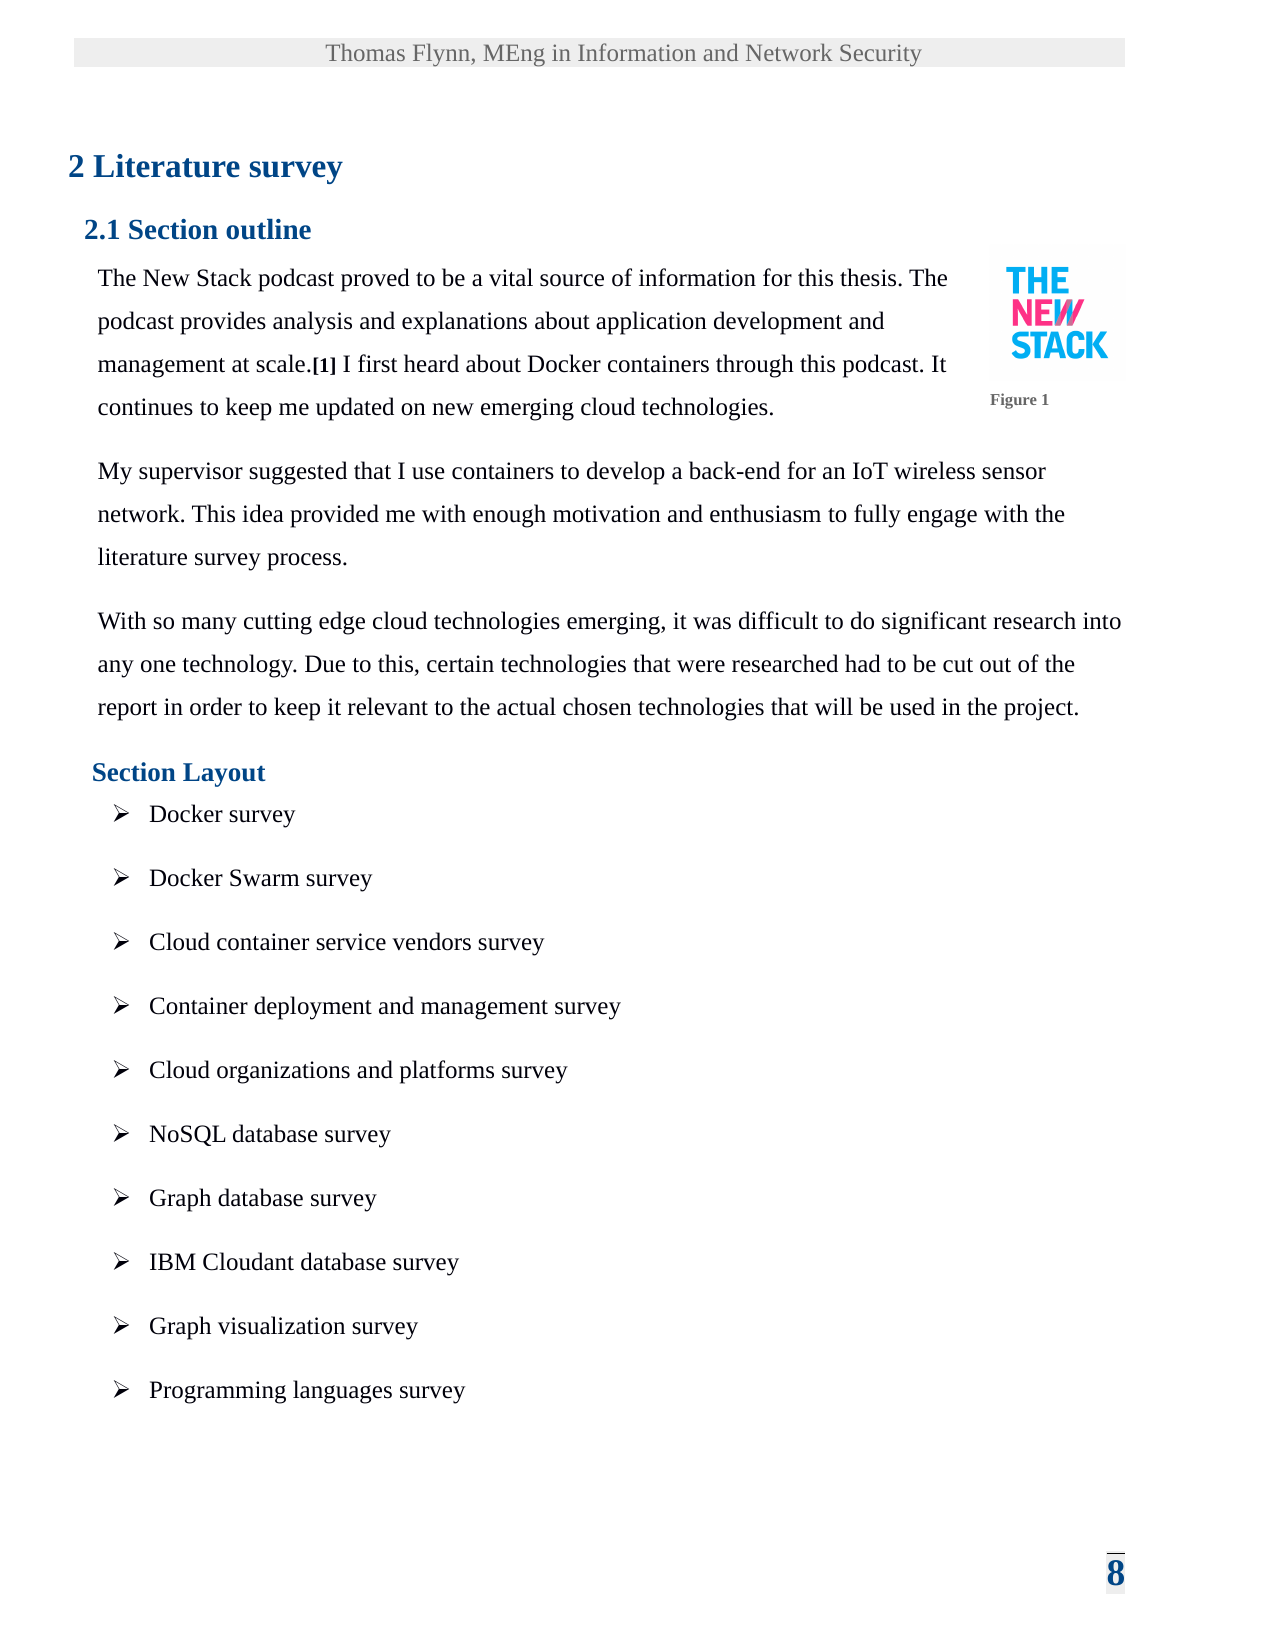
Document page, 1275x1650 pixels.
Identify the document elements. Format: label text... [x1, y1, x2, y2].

list Graph visualization survey [111, 1311, 1125, 1340]
list Graph database survey [111, 1183, 1125, 1212]
text With so many cutting edge cloud technologies emerging, it was difficult to do significant research into any one technology. Due to this, certain technologies that were researched had to be cut out of the report in order to keep it relevant to the actual chosen technologies that will be used in the project. [97, 606, 1125, 721]
list Docker survey [111, 799, 1125, 828]
text My supervisor suggested that I use containers to develop a back-end for an IoT wireless sensor network. This idea provided me with enough motivation and enthusiasm to fully engage with the literature survey process. [97, 456, 1125, 571]
list IBM Cloudant database survey [111, 1247, 1125, 1276]
list Cloud organizations and platforms survey [111, 1055, 1125, 1084]
picture [989, 244, 1126, 381]
text Figure 1 [990, 381, 1138, 409]
list NoSQL database survey [111, 1119, 1125, 1148]
subtitle 2.1 Section outline [81, 212, 1138, 409]
subtitle Section Layout [92, 756, 1125, 788]
subtitle 2 Literature survey [68, 146, 1125, 184]
list Programming languages survey [111, 1375, 1125, 1404]
list Cloud container service vendors survey [111, 927, 1125, 956]
text The New Stack podcast proved to be a vital source of information for this thesis. The podcast provides analysis and explanations about application development and management at scale.[1] I first heard about Docker containers through this podcast. It continues to keep me updated on new emerging cloud technologies. [97, 263, 1125, 421]
list Docker Swarm survey [111, 863, 1125, 892]
list Container deployment and management survey [111, 991, 1125, 1020]
